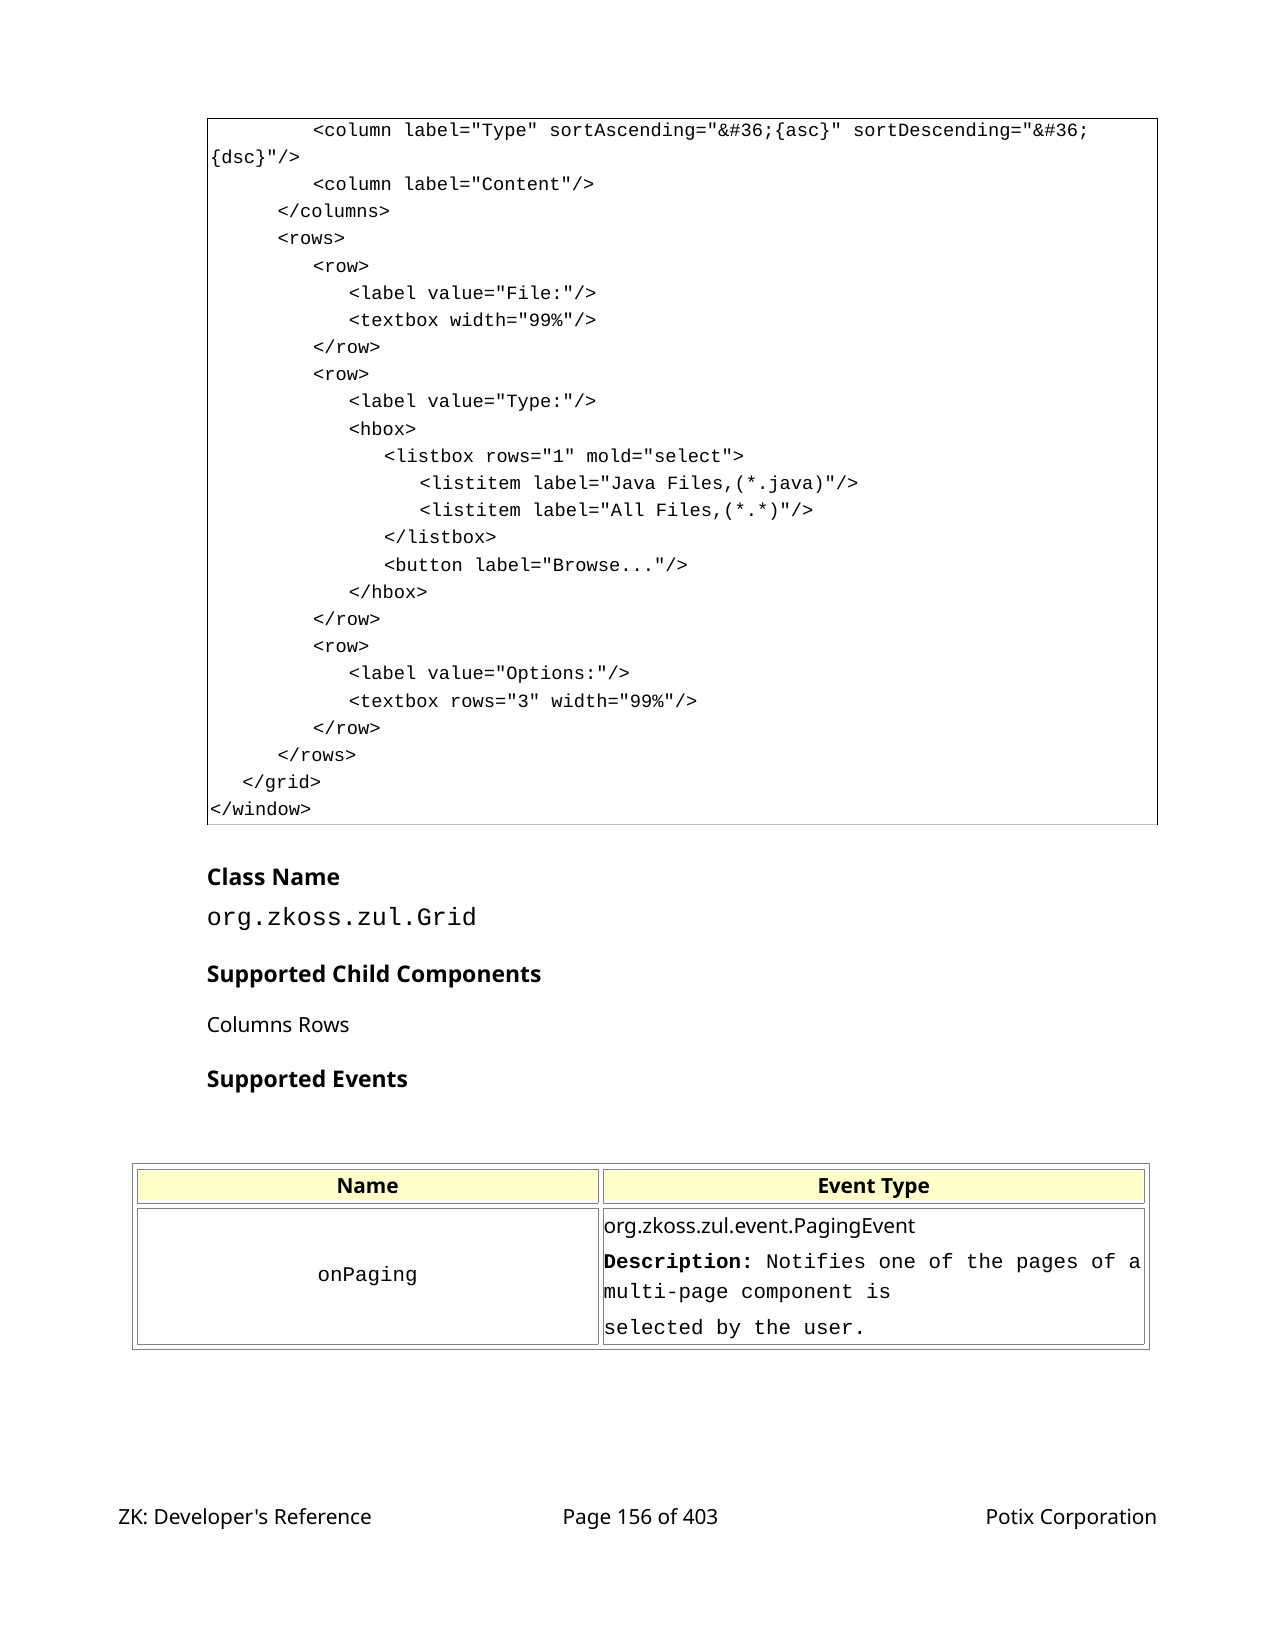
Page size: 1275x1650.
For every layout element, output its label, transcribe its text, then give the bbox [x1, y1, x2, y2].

text <listitem label="All Files,(*.*)"/> [208, 498, 1157, 522]
text </columns> [208, 199, 1157, 223]
text <listbox rows="1" mold="select"> [208, 444, 1157, 468]
text <rows> [208, 226, 1157, 251]
text org.zkoss.zul.Grid [207, 905, 1157, 933]
subtitle Supported Events [207, 1063, 1157, 1094]
text </row> [208, 716, 1157, 740]
text <column label="Type" sortAscending="&#36;{asc}" sortDescending="&#36;{dsc}"/> [208, 119, 1157, 169]
subtitle Class Name [207, 861, 1157, 892]
text <label value="Options:"/> [208, 661, 1157, 686]
table_cell onPaging [134, 1203, 600, 1343]
text </row> [208, 607, 1157, 631]
text </row> [208, 335, 1157, 359]
text <row> [208, 634, 1157, 658]
text <textbox rows="3" width="99%"/> [208, 688, 1157, 713]
text <button label="Browse..."/> [208, 552, 1157, 577]
table_header Name [134, 1164, 600, 1203]
text <label value="File:"/> [208, 281, 1157, 305]
text </hbox> [208, 580, 1157, 604]
text <row> [208, 362, 1157, 386]
text </listbox> [208, 525, 1157, 549]
text Columns Rows [207, 1010, 1157, 1038]
text <hbox> [208, 417, 1157, 441]
text <textbox width="99%"/> [208, 308, 1157, 332]
text <row> [208, 253, 1157, 278]
table_header Event Type [600, 1164, 1147, 1203]
subtitle Supported Child Components [207, 958, 1157, 989]
text </grid> [208, 770, 1157, 794]
text <listitem label="Java Files,(*.java)"/> [208, 471, 1157, 495]
table_cell org.zkoss.zul.event.PagingEvent Description: Notifies one of the pages of a multi-page component is selected by the user. [600, 1203, 1147, 1343]
text <column label="Content"/> [208, 172, 1157, 196]
text </rows> [208, 743, 1157, 767]
text <label value="Type:"/> [208, 389, 1157, 414]
text </window> [208, 797, 1157, 824]
